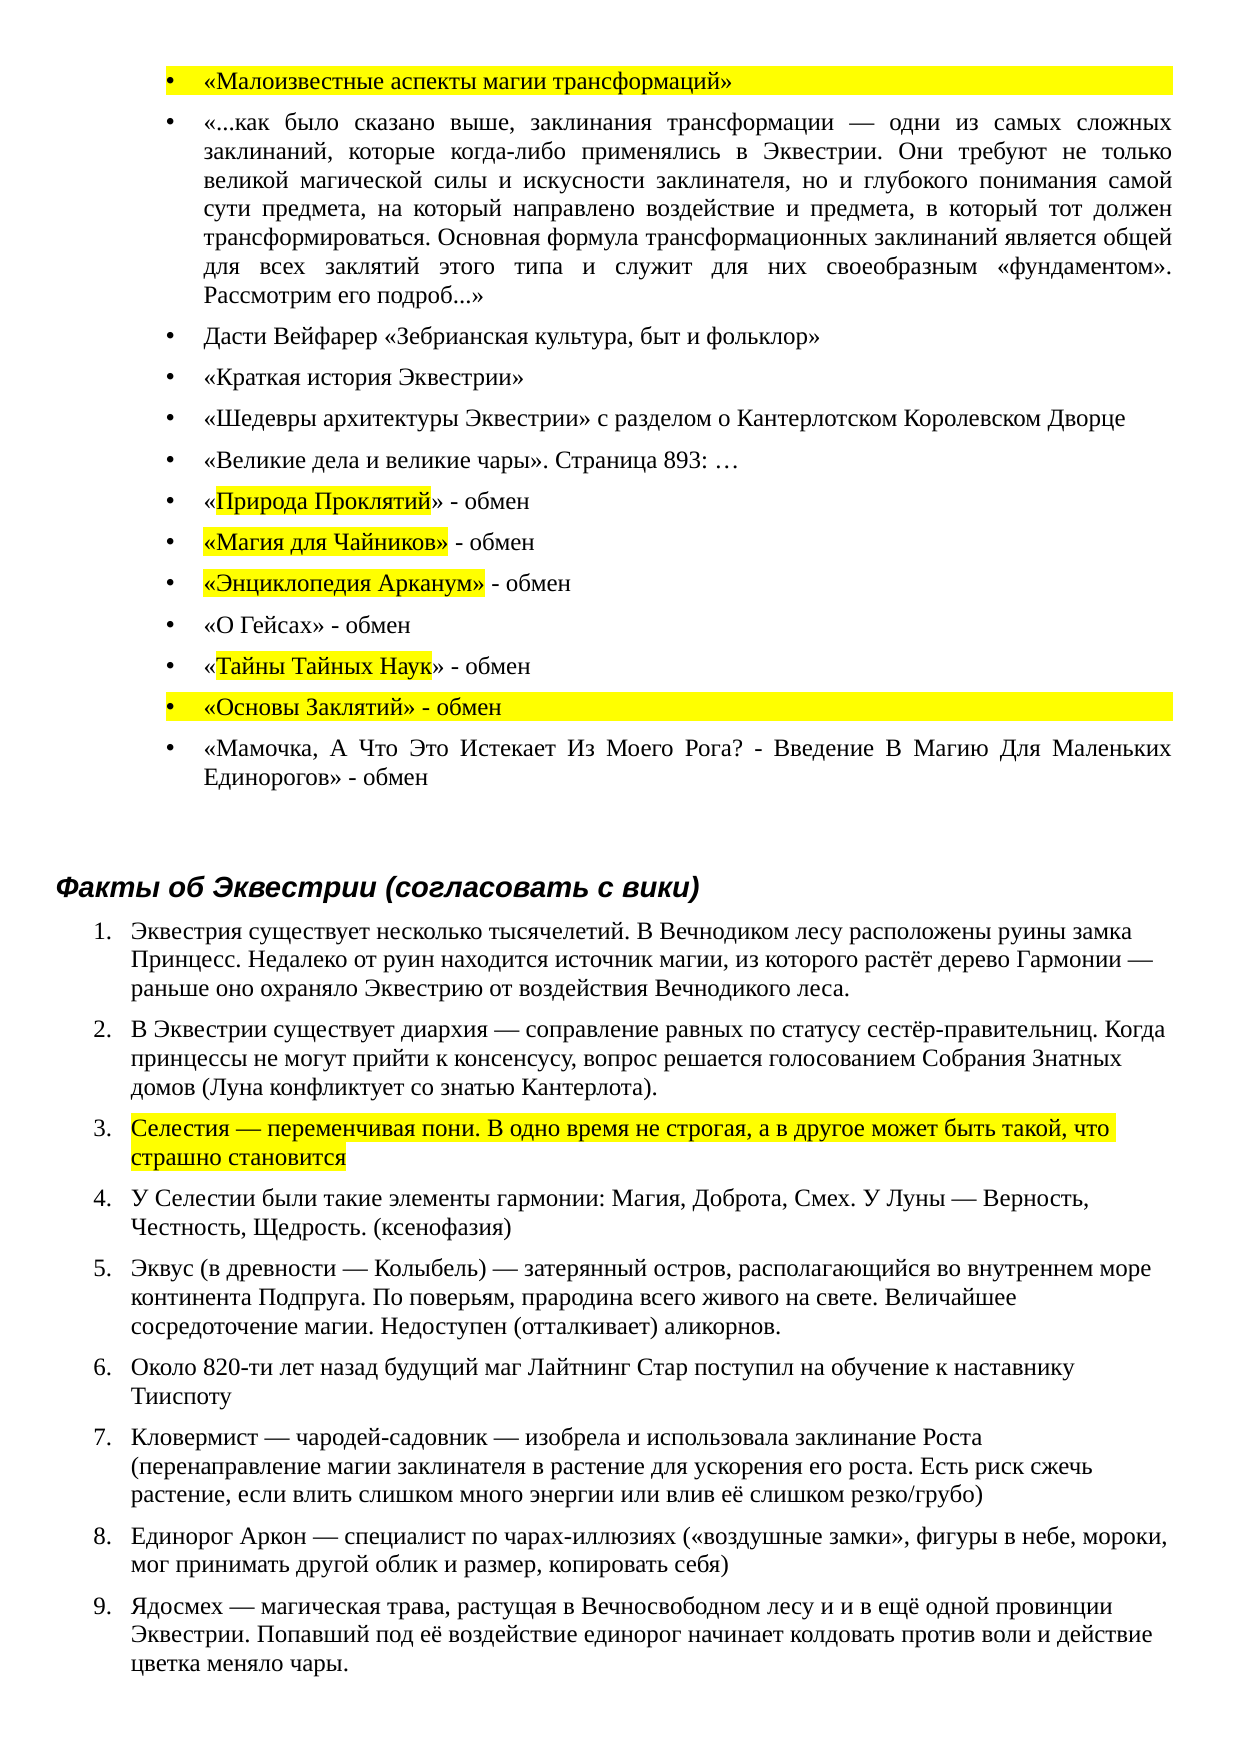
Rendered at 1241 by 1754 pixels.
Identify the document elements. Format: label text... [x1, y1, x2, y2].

subtitle Факты об Эквестрии (согласовать с вики) [56, 870, 1173, 903]
list «Краткая история Эквестрии» [166, 362, 1173, 391]
list «Магия для Чайников» - обмен [166, 527, 1173, 556]
list Эквестрия существует несколько тысячелетий. В Вечнодиком лесу расположены руины замка Принцесс. Недалеко от руин находится источник магии, из которого растёт дерево Гармонии — раньше оно охраняло Эквестрию от воздействия Вечнодикого леса. [93, 916, 1173, 1002]
list «О Гейсах» - обмен [166, 610, 1173, 638]
list «Энциклопедия Арканум» - обмен [166, 568, 1173, 597]
list Селестия — переменчивая пони. В одно время не строгая, а в другое может быть такой, что страшно становится [93, 1113, 1173, 1171]
list «Тайны Тайных Наук» - обмен [166, 651, 1173, 680]
list «...как было сказано выше, заклинания трансформации — одни из самых сложных заклинаний, которые когда-либо применялись в Эквестрии. Они требуют не только великой магической силы и искусности заклинателя, но и глубокого понимания самой сути предмета, на который направлено воздействие и предмета, в который тот должен трансформироваться. Основная формула трансформационных заклинаний является общей для всех заклятий этого типа и служит для них своеобразным «фундаментом». Рассмотрим его подроб...» [166, 107, 1173, 308]
list Дасти Вейфарер «Зебрианская культура, быт и фольклор» [166, 321, 1173, 350]
list «Шедевры архитектуры Эквестрии» с разделом о Кантерлотском Королевском Дворце [166, 403, 1173, 432]
list «Основы Заклятий» - обмен [166, 692, 1173, 721]
list «Малоизвестные аспекты магии трансформаций» [166, 66, 1173, 95]
list «Мамочка, А Что Это Истекает Из Моего Рога? - Введение В Магию Для Маленьких Единорогов» - обмен [166, 733, 1173, 791]
list Около 820-ти лет назад будущий маг Лайтнинг Стар поступил на обучение к наставнику Тииспоту [93, 1352, 1173, 1409]
list Эквус (в древности — Колыбель) — затерянный остров, располагающийся во внутреннем море континента Подпруга. По поверьям, прародина всего живого на свете. Величайшее сосредоточение магии. Недоступен (отталкивает) аликорнов. [93, 1253, 1173, 1339]
list «Великие дела и великие чары». Страница 893: … [166, 445, 1173, 473]
list Кловермист — чародей-садовник — изобрела и использовала заклинание Роста (перенаправление магии заклинателя в растение для ускорения его роста. Есть риск сжечь растение, если влить слишком много энергии или влив её слишком резко/грубо) [93, 1422, 1173, 1508]
list Единорог Аркон — специалист по чарах-иллюзиях («воздушные замки», фигуры в небе, мороки, мог принимать другой облик и размер, копировать себя) [93, 1521, 1173, 1578]
list У Селестии были такие элементы гармонии: Магия, Доброта, Смех. У Луны — Верность, Честность, Щедрость. (ксенофазия) [93, 1183, 1173, 1241]
list «Природа Проклятий» - обмен [166, 486, 1173, 515]
list Ядосмех — магическая трава, растущая в Вечносвободном лесу и и в ещё одной провинции Эквестрии. Попавший под её воздействие единорог начинает колдовать против воли и действие цветка меняло чары. [93, 1591, 1173, 1677]
list В Эквестрии существует диархия — соправление равных по статусу сестёр-правительниц. Когда принцессы не могут прийти к консенсусу, вопрос решается голосованием Собрания Знатных домов (Луна конфликтует со знатью Кантерлота). [93, 1014, 1173, 1101]
